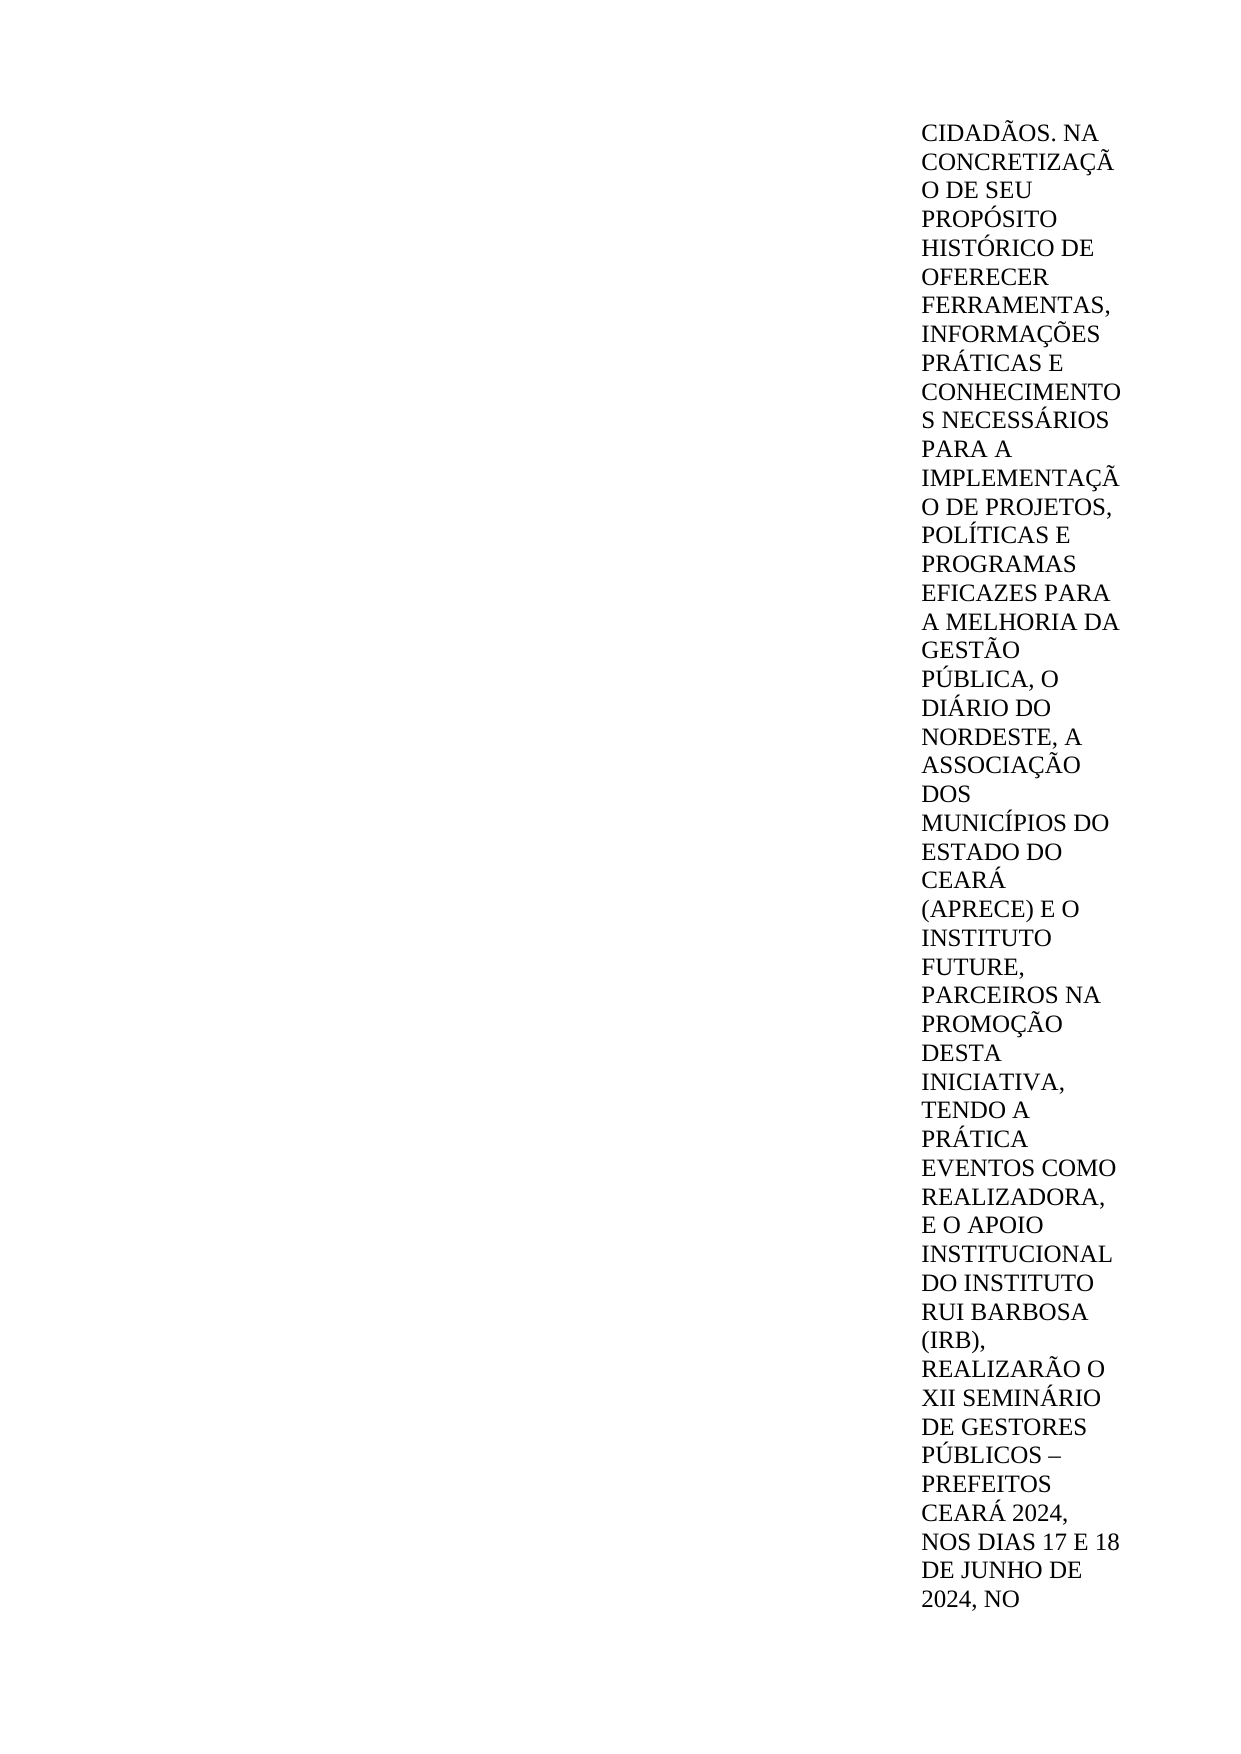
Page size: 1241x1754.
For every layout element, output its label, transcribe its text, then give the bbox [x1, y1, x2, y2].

table_cell [520, 118, 720, 1613]
table_cell CIDADÃOS. NA CONCRETIZAÇÃO DE SEU PROPÓSITO HISTÓRICO DE OFERECER FERRAMENTAS, INFORMAÇÕES PRÁTICAS E CONHECIMENTOS NECESSÁRIOS PARA A IMPLEMENTAÇÃO DE PROJETOS, POLÍTICAS E PROGRAMAS EFICAZES PARA A MELHORIA DA GESTÃO PÚBLICA, O DIÁRIO DO NORDESTE, A ASSOCIAÇÃO DOS MUNICÍPIOS DO ESTADO DO CEARÁ (APRECE) E O INSTITUTO FUTURE, PARCEIROS NA PROMOÇÃO DESTA INICIATIVA, TENDO A PRÁTICA EVENTOS COMO REALIZADORA, E O APOIO INSTITUCIONAL DO INSTITUTO RUI BARBOSA (IRB), REALIZARÃO O XII SEMINÁRIO DE GESTORES PÚBLICOS – PREFEITOS CEARÁ 2024, NOS DIAS 17 E 18 DE JUNHO DE 2024, NO [921, 118, 1122, 1613]
table_cell [319, 118, 519, 1613]
table_cell [118, 118, 319, 1613]
table_cell [720, 118, 921, 1613]
